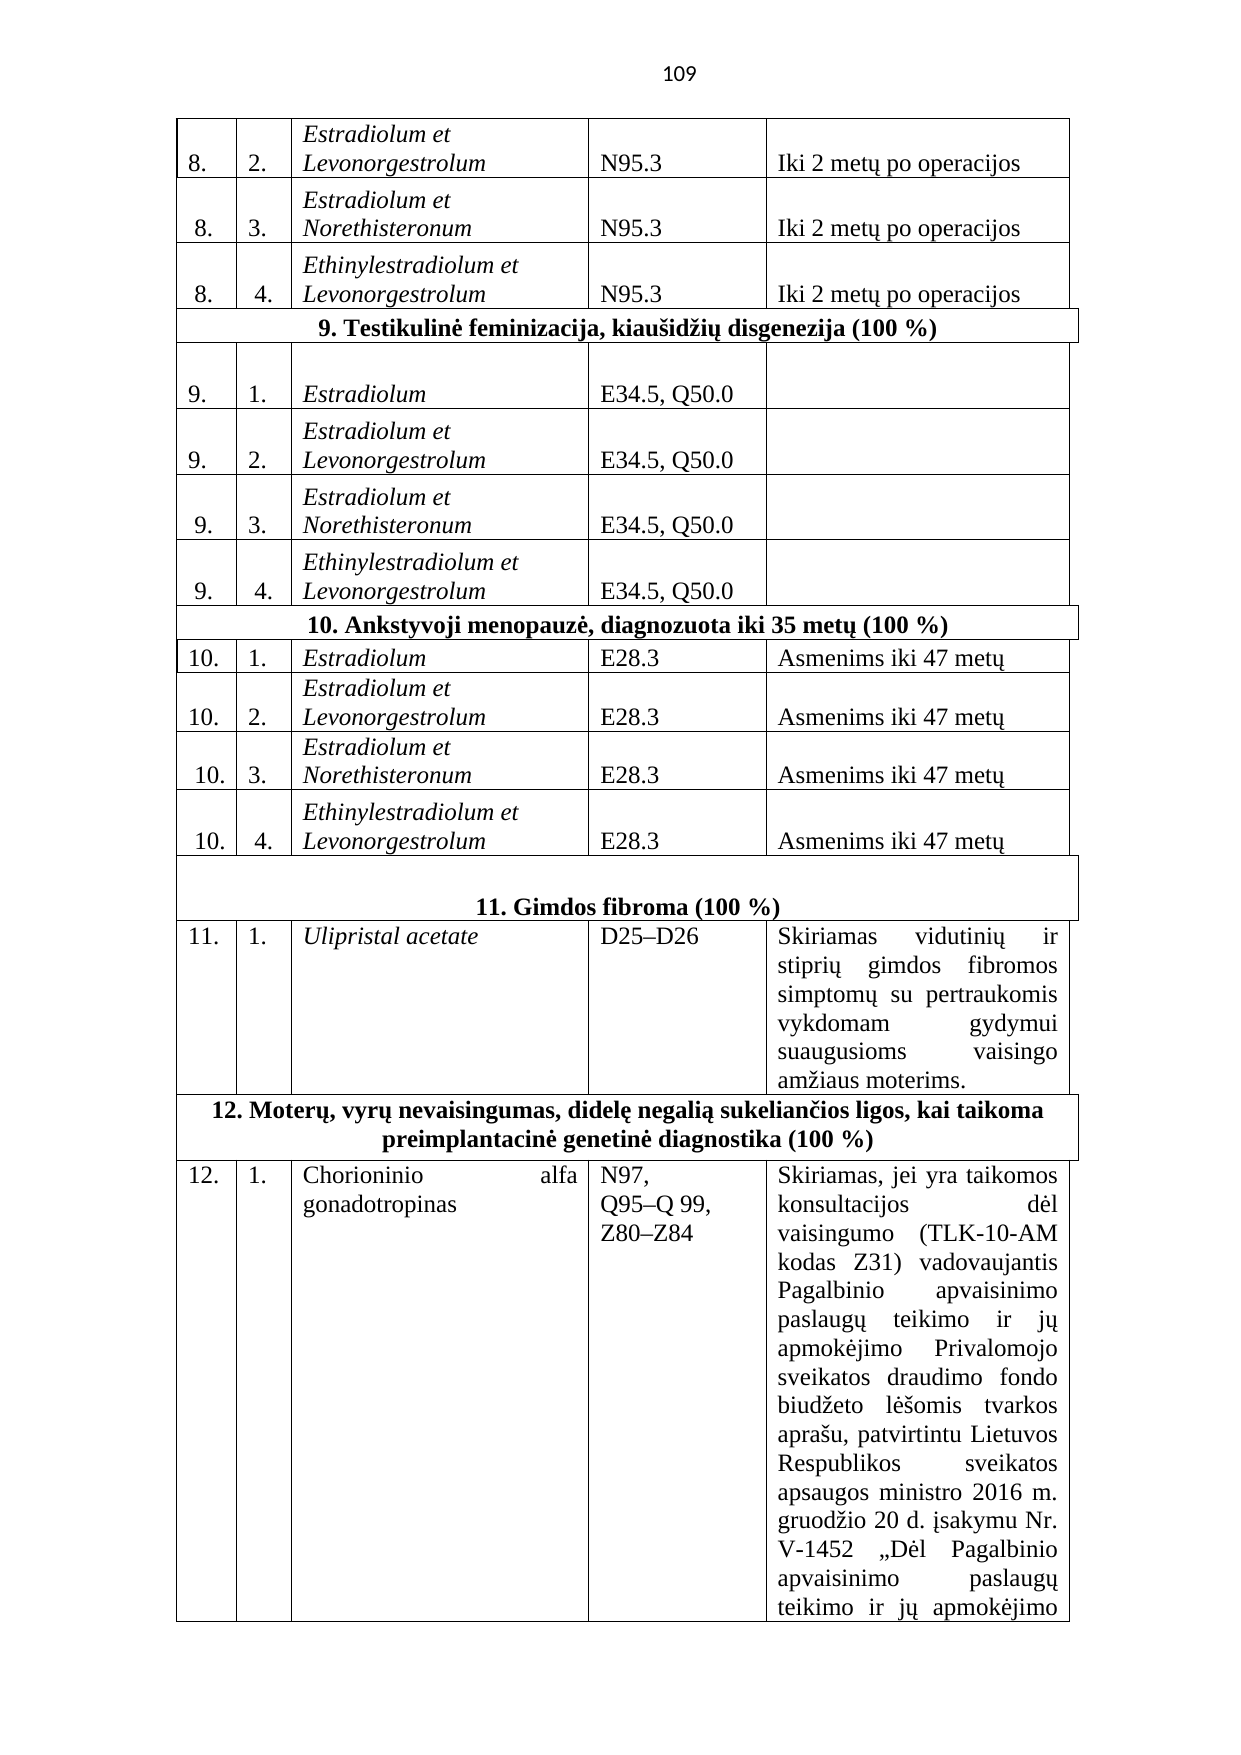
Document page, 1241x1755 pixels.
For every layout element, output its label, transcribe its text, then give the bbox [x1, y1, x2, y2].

table_cell [1088, 408, 1093, 473]
table_cell 8. [177, 178, 236, 242]
table_cell [1079, 920, 1083, 1094]
table_cell [1084, 474, 1088, 539]
table_cell [1103, 308, 1109, 342]
table_cell [1084, 639, 1088, 672]
table_cell [1079, 308, 1083, 342]
table_cell [1074, 1161, 1079, 1621]
table_cell [1084, 789, 1088, 855]
table_cell [1093, 408, 1099, 473]
table_cell [1103, 408, 1109, 473]
table_cell [1109, 539, 1123, 605]
table_cell [1074, 789, 1079, 855]
table_cell [1103, 1160, 1109, 1621]
table_cell [1099, 118, 1103, 177]
table_cell [1088, 474, 1093, 539]
table_cell [1088, 855, 1093, 920]
table_cell [1074, 672, 1079, 731]
table_cell 3. [237, 475, 291, 539]
table_cell [1099, 639, 1103, 672]
table_cell 8. [177, 243, 236, 308]
table_cell [1109, 118, 1123, 177]
table_cell [1109, 474, 1123, 539]
table_cell [1088, 789, 1093, 855]
table_cell 10. [178, 640, 236, 672]
table_cell [1103, 789, 1109, 855]
table_cell [1084, 118, 1088, 177]
table_cell [1074, 343, 1079, 408]
table_cell 1. [237, 1161, 291, 1621]
table_cell 10. [177, 673, 236, 731]
table_cell Asmenims iki 47 metų [767, 673, 1069, 731]
table_cell [1099, 1094, 1103, 1159]
table_cell [1093, 920, 1099, 1094]
table_cell E28.3 [589, 640, 766, 672]
table_cell Asmenims iki 47 metų [767, 790, 1069, 855]
table_cell 10. [177, 732, 236, 789]
table_cell Estradiolum [292, 343, 588, 408]
table_cell [1103, 731, 1109, 789]
table_cell [1079, 855, 1083, 920]
table_cell [1099, 474, 1103, 539]
table_cell 4. [237, 790, 291, 855]
table_cell [1103, 672, 1109, 731]
table_cell 8. [178, 119, 236, 177]
table_cell [1099, 539, 1103, 605]
table_cell Estradiolum et Levonorgestrolum [292, 409, 588, 473]
table_cell N95.3 [589, 243, 766, 308]
table_cell [1084, 605, 1088, 639]
table_cell 1. [237, 343, 291, 408]
table_cell [1093, 789, 1099, 855]
table_cell [1093, 1160, 1099, 1621]
table_cell [1074, 539, 1079, 605]
table_cell N95.3 [589, 178, 766, 242]
table_cell [1103, 342, 1109, 408]
table_cell [1084, 1160, 1088, 1621]
table_cell [1099, 342, 1103, 408]
table_cell [1093, 308, 1099, 342]
table_cell [1079, 342, 1083, 408]
table_cell 12. Moterų, vyrų nevaisingumas, didelę negalią sukeliančios ligos, kai taikoma preimplantacinė genetinė diagnostika (100 %) [177, 1095, 1078, 1159]
table_cell N97, Q95–Q 99, Z80–Z84 [589, 1161, 766, 1621]
table_cell [1079, 1094, 1083, 1159]
table_cell [1079, 789, 1083, 855]
table_cell E28.3 [589, 732, 766, 789]
table_cell 10. [177, 790, 236, 855]
table_cell Skiriamas vidutinių ir stiprių gimdos fibromos simptomų su pertraukomis vykdomam gydymui suaugusioms vaisingo amžiaus moterims. [767, 921, 1069, 1094]
table_cell [1109, 342, 1123, 408]
table_cell 3. [237, 732, 291, 789]
table_cell [1103, 118, 1109, 177]
table_cell [1103, 1094, 1109, 1159]
table_cell [1088, 118, 1093, 177]
table_cell [1079, 672, 1083, 731]
table_cell [1074, 640, 1079, 672]
table_cell [1088, 242, 1093, 308]
table_cell [1099, 177, 1103, 242]
table_cell [1093, 672, 1099, 731]
table_cell [767, 540, 1069, 605]
table_cell 1. [237, 640, 291, 672]
table_cell Skiriamas, jei yra taikomos konsultacijos dėl vaisingumo (TLK-10-AM kodas Z31) vadovaujantis Pagalbinio apvaisinimo paslaugų teikimo ir jų apmokėjimo Privalomojo sveikatos draudimo fondo biudžeto lėšomis tvarkos aprašu, patvirtintu Lietuvos Respublikos sveikatos apsaugos ministro 2016 m. gruodžio 20 d. įsakymu Nr. V-1452 „Dėl Pagalbinio apvaisinimo paslaugų teikimo ir jų apmokėjimo [767, 1161, 1069, 1621]
table_cell [1109, 408, 1123, 473]
table_cell E34.5, Q50.0 [589, 409, 766, 473]
table_cell [1103, 242, 1109, 308]
table_cell [1103, 177, 1109, 242]
table_cell [1109, 177, 1123, 242]
table_cell [1084, 731, 1088, 789]
table_cell [767, 475, 1069, 539]
table_cell [767, 409, 1069, 473]
table_cell [1079, 474, 1083, 539]
table_cell 11. Gimdos fibroma (100 %) [177, 856, 1078, 920]
table_cell E28.3 [589, 673, 766, 731]
table_cell [1084, 242, 1088, 308]
table_cell 4. [237, 243, 291, 308]
table_cell N95.3 [589, 119, 766, 177]
table_cell D25–D26 [589, 921, 766, 1094]
table_cell [1074, 408, 1079, 473]
table_cell [1084, 408, 1088, 473]
table_cell Asmenims iki 47 metų [767, 732, 1069, 789]
table_cell [1079, 1160, 1083, 1621]
table_cell E34.5, Q50.0 [589, 343, 766, 408]
table_cell Estradiolum [292, 640, 588, 672]
table_cell Estradiolum et Norethisteronum [292, 475, 588, 539]
table_cell Ethinylestradiolum et Levonorgestrolum [292, 540, 588, 605]
table_cell [1099, 789, 1103, 855]
table_cell Iki 2 metų po operacijos [767, 119, 1069, 177]
table_cell [1099, 308, 1103, 342]
table_cell E28.3 [589, 790, 766, 855]
table_cell [1088, 539, 1093, 605]
table_cell Asmenims iki 47 metų [767, 640, 1069, 672]
table_cell Ethinylestradiolum et Levonorgestrolum [292, 790, 588, 855]
table_cell 2. [237, 119, 291, 177]
table_cell 2. [237, 673, 291, 731]
table_cell [1099, 242, 1103, 308]
table_cell [1074, 242, 1079, 308]
table_cell 3. [237, 178, 291, 242]
table_cell 9. [177, 343, 236, 408]
table_cell [1103, 474, 1109, 539]
table_cell [1079, 408, 1083, 473]
table_cell [1093, 242, 1099, 308]
table_cell 4. [237, 540, 291, 605]
table_cell [1109, 308, 1123, 342]
table_cell 9. [177, 475, 236, 539]
table_cell [1074, 177, 1079, 242]
table_cell 9. Testikulinė feminizacija, kiaušidžių disgenezija (100 %) [177, 309, 1078, 342]
table_cell [1103, 920, 1109, 1094]
table_cell [1109, 920, 1123, 1094]
table_cell [1079, 177, 1083, 242]
table_cell 9. [177, 409, 236, 473]
table_cell [1088, 920, 1093, 1094]
table_cell [767, 343, 1069, 408]
table_cell Chorioninio alfa gonadotropinas [292, 1161, 588, 1621]
table_cell 9. [177, 540, 236, 605]
table_cell [1109, 672, 1123, 731]
table_cell [1093, 855, 1099, 920]
table_cell 11. [177, 921, 236, 1094]
table_cell [1099, 408, 1103, 473]
table_cell [1099, 1160, 1103, 1621]
table_cell E34.5, Q50.0 [589, 540, 766, 605]
table_cell [1088, 308, 1093, 342]
table_cell [1093, 474, 1099, 539]
table_cell [1093, 731, 1099, 789]
table_cell [1074, 921, 1079, 1094]
table_cell [1088, 731, 1093, 789]
table_cell Ethinylestradiolum et Levonorgestrolum [292, 243, 588, 308]
table_cell [1109, 789, 1123, 855]
table_cell 1. [237, 921, 291, 1094]
table_cell [1084, 855, 1088, 920]
table_cell [1088, 605, 1093, 639]
table_cell 2. [237, 409, 291, 473]
table_cell Estradiolum et Levonorgestrolum [292, 119, 588, 177]
table_cell 12. [177, 1161, 236, 1621]
table_cell [1093, 539, 1099, 605]
table_cell [1109, 639, 1123, 672]
table_cell Iki 2 metų po operacijos [767, 243, 1069, 308]
table_cell [1093, 177, 1099, 242]
table_cell E34.5, Q50.0 [589, 475, 766, 539]
table_cell [1109, 1160, 1123, 1621]
table_cell Estradiolum et Levonorgestrolum [292, 673, 588, 731]
table_cell [1084, 539, 1088, 605]
table_cell [1079, 605, 1083, 639]
table_cell [1088, 342, 1093, 408]
table_cell [1079, 639, 1083, 672]
table_cell [1074, 118, 1079, 177]
table_cell [1079, 242, 1083, 308]
table_cell [1084, 308, 1088, 342]
table_cell [1088, 639, 1093, 672]
table_cell [1093, 639, 1099, 672]
table_cell Iki 2 metų po operacijos [767, 178, 1069, 242]
table_cell [1103, 639, 1109, 672]
table_cell [1088, 672, 1093, 731]
table_cell Ulipristal acetate [292, 921, 588, 1094]
table_cell [1109, 242, 1123, 308]
table_cell [1074, 474, 1079, 539]
table_cell [1084, 177, 1088, 242]
table_cell [1079, 118, 1083, 177]
table_cell Estradiolum et Norethisteronum [292, 732, 588, 789]
table_cell [1079, 539, 1083, 605]
table_cell [1084, 672, 1088, 731]
table_cell [1084, 1094, 1088, 1159]
table_cell [1079, 731, 1083, 789]
table_cell [1099, 605, 1103, 639]
table_cell [1109, 731, 1123, 789]
table_cell [1074, 731, 1079, 789]
table_cell [1093, 605, 1099, 639]
table_cell [1109, 605, 1123, 639]
table_cell [1109, 1094, 1123, 1159]
table_cell [1088, 177, 1093, 242]
table_cell [1103, 539, 1109, 605]
table_cell [1099, 855, 1103, 920]
table_cell [1093, 1094, 1099, 1159]
table_cell [1093, 342, 1099, 408]
table_cell Estradiolum et Norethisteronum [292, 178, 588, 242]
table_cell [1084, 342, 1088, 408]
table_cell [1103, 855, 1109, 920]
table_cell [1109, 855, 1123, 920]
table_cell [1093, 118, 1099, 177]
table_cell 10. Ankstyvoji menopauzė, diagnozuota iki 35 metų (100 %) [177, 606, 1078, 639]
table_cell [1084, 920, 1088, 1094]
table_cell [1088, 1094, 1093, 1159]
table_cell [1103, 605, 1109, 639]
table_cell [1099, 920, 1103, 1094]
table_cell [1088, 1160, 1093, 1621]
table_cell [1099, 731, 1103, 789]
table_cell [1099, 672, 1103, 731]
